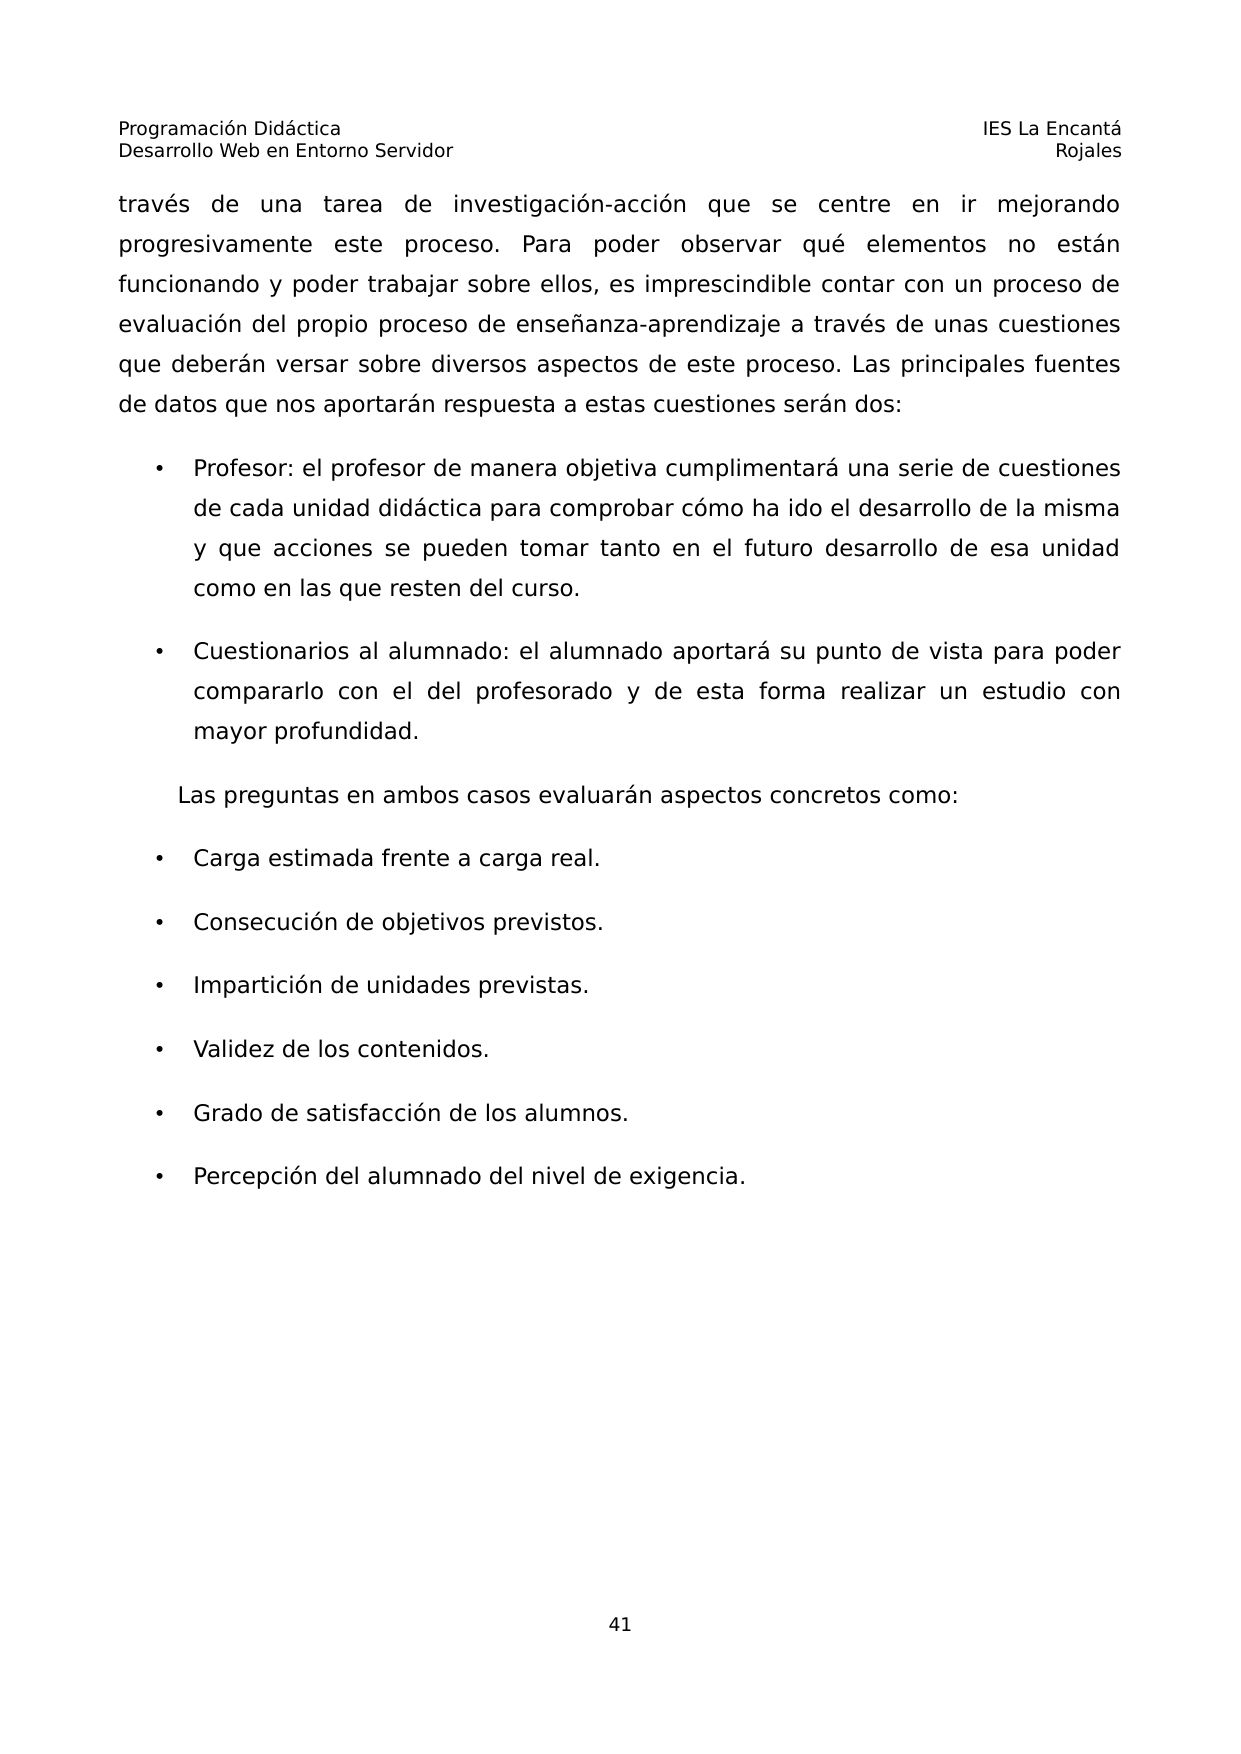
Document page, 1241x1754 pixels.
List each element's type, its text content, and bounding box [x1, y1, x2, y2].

list Cuestionarios al alumnado: el alumnado aportará su punto de vista para poder compararlo con el del profesorado y de esta forma realizar un estudio con mayor profundidad. [156, 638, 1122, 745]
list Grado de satisfacción de los alumnos. [156, 1100, 1122, 1126]
list Consecución de objetivos previstos. [156, 909, 1122, 936]
list Carga estimada frente a carga real. [156, 846, 1122, 872]
text través de una tarea de investigación-acción que se centre en ir mejorando progresivamente este proceso. Para poder observar qué elementos no están funcionando y poder trabajar sobre ellos, es imprescindible contar con un proceso de evaluación del propio proceso de enseñanza-aprendizaje a través de unas cuestiones que deberán versar sobre diversos aspectos de este proceso. Las principales fuentes de datos que nos aportarán respuesta a estas cuestiones serán dos: [118, 191, 1122, 418]
list Validez de los contenidos. [156, 1036, 1122, 1063]
list Percepción del alumnado del nivel de exigencia. [156, 1163, 1122, 1190]
list Impartición de unidades previstas. [156, 973, 1122, 999]
text Las preguntas en ambos casos evaluarán aspectos concretos como: [118, 782, 1122, 809]
list Profesor: el profesor de manera objetiva cumplimentará una serie de cuestiones de cada unidad didáctica para comprobar cómo ha ido el desarrollo de la misma y que acciones se pueden tomar tanto en el futuro desarrollo de esa unidad como en las que resten del curso. [156, 455, 1122, 602]
